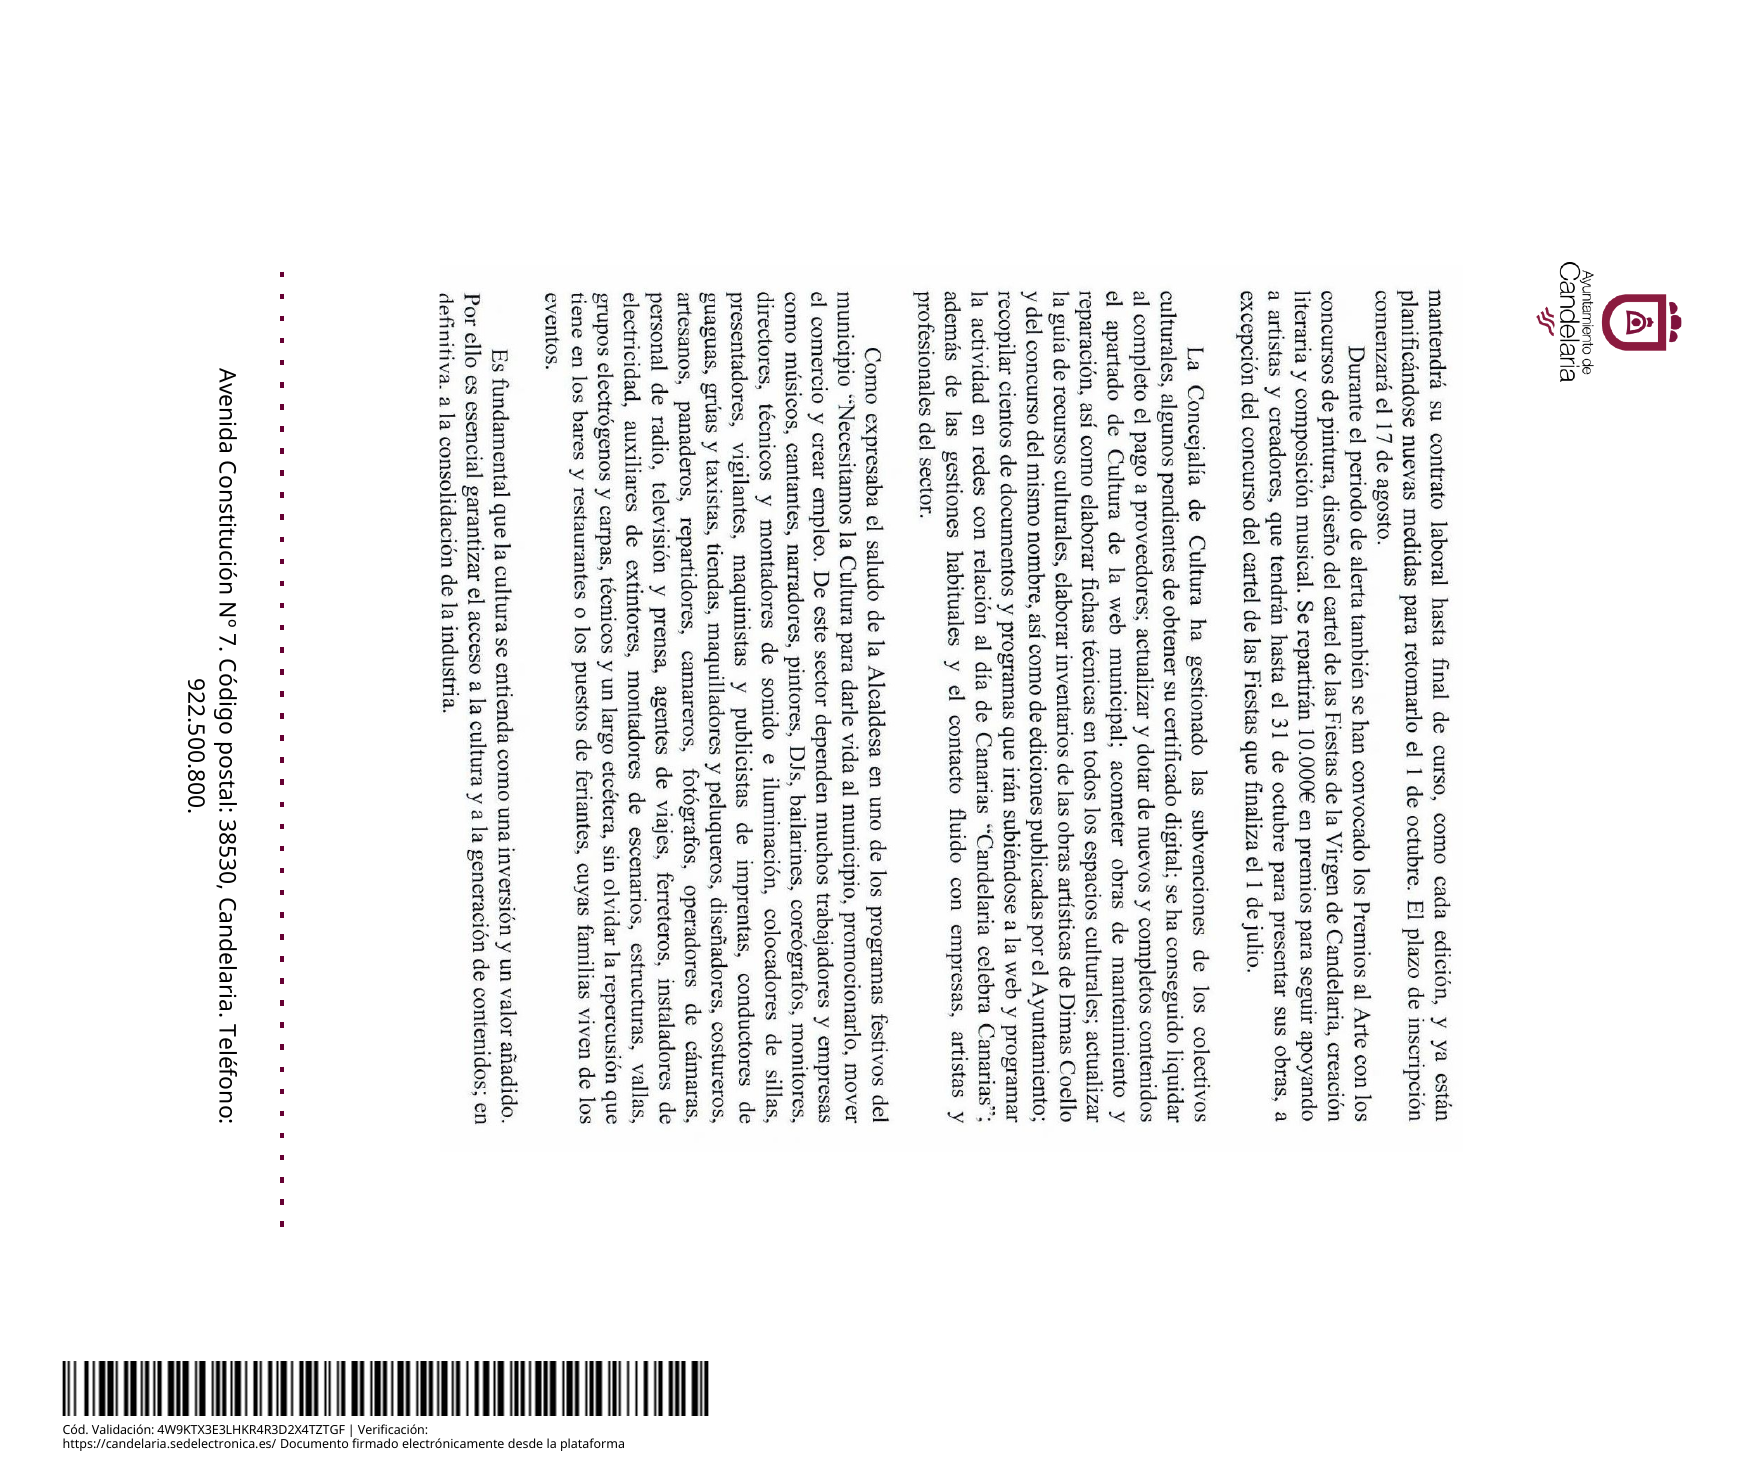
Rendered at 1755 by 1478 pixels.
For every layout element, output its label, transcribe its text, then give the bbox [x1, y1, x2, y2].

text Avenida Constitución Nº 7. Código postal: 38530, Candelaria. Teléfono: 922.500.800. [184, 314, 244, 1179]
